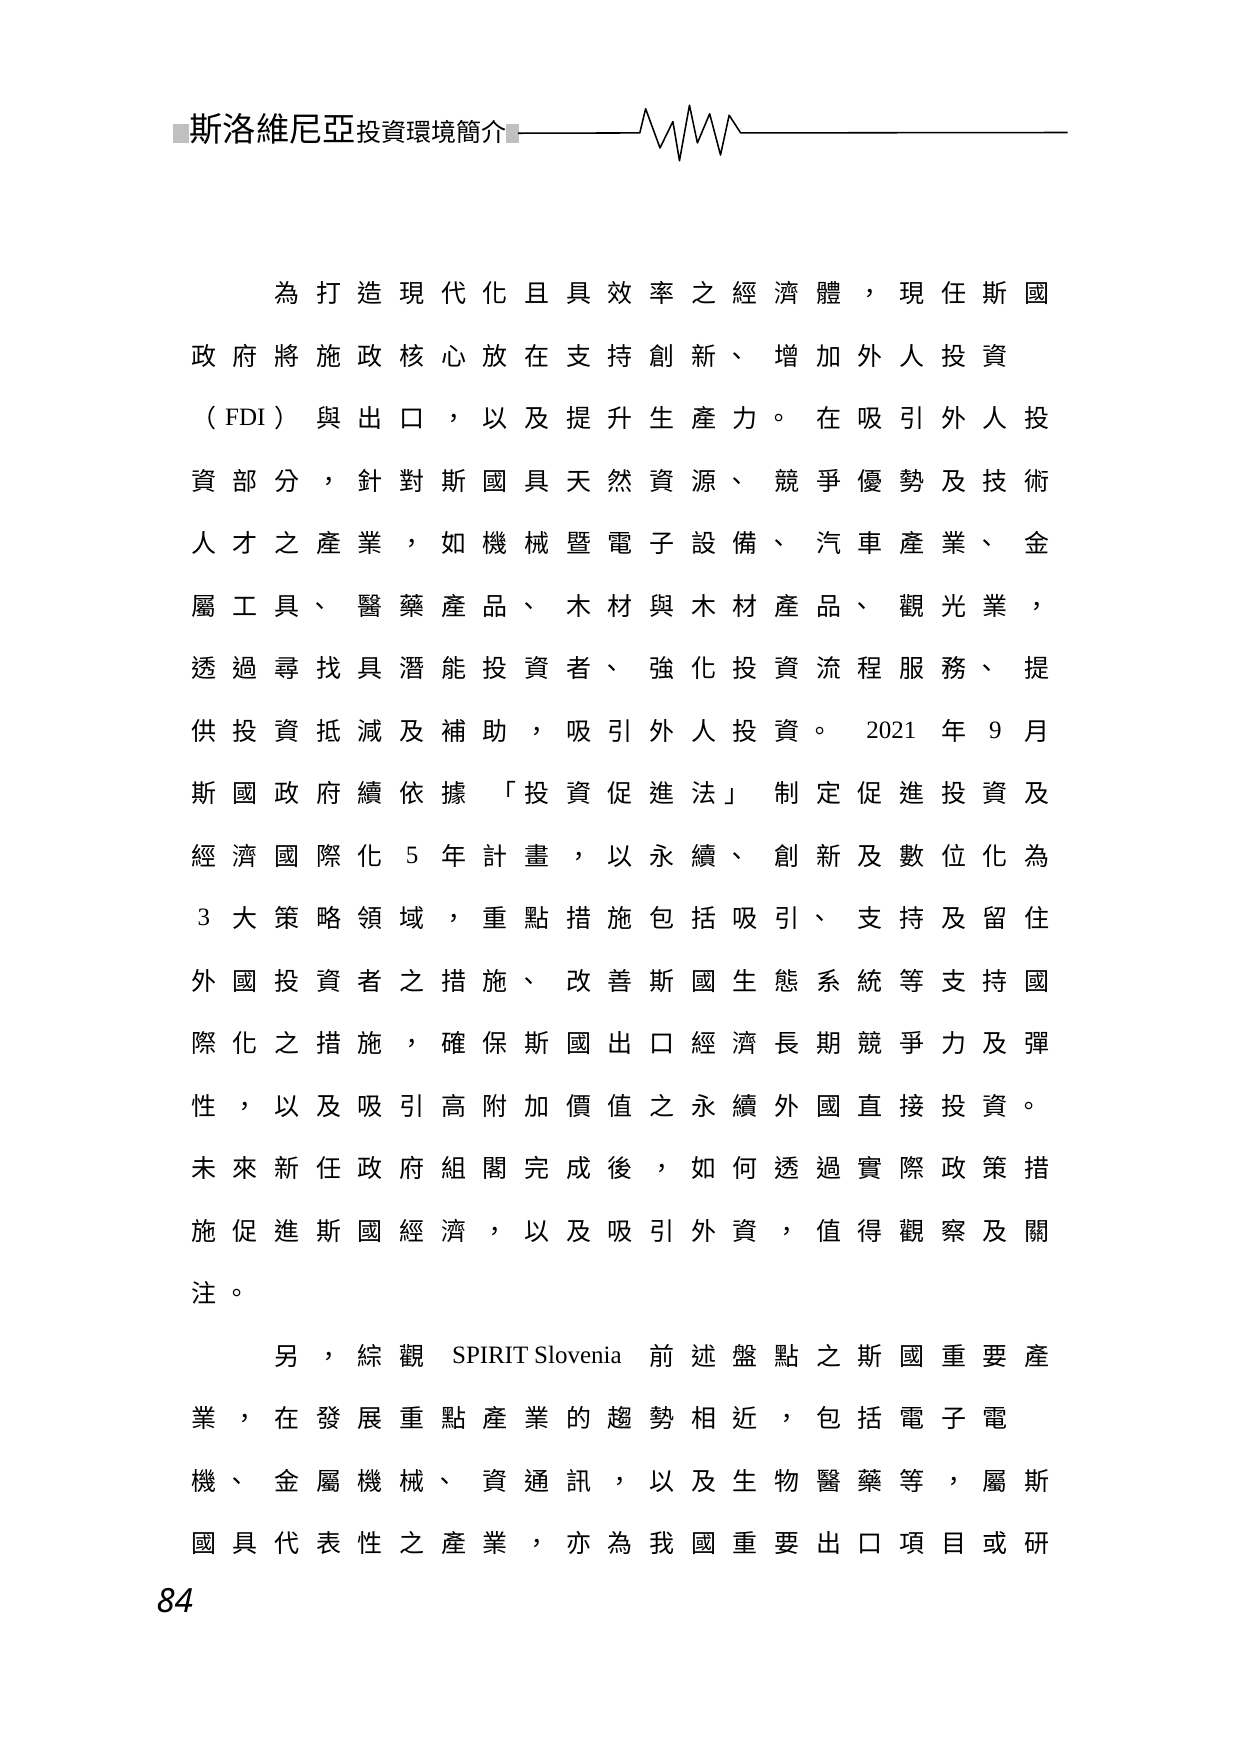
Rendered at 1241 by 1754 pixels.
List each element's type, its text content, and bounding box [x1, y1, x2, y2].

text 另，綜觀SPIRIT Slovenia前述盤點之斯國重要產業，在發展重點產業的趨勢相近，包括電子電機、金屬機械、資通訊，以及生物醫藥等，屬斯國具代表性之產業，亦為我國重要出口項目或研 [183, 1313, 1058, 1563]
text 為打造現代化且具效率之經濟體，現任斯國政府將施政核心放在支持創新、增加外人投資（FDI）與出口，以及提升生產力。在吸引外人投資部分，針對斯國具天然資源、競爭優勢及技術人才之產業，如機械暨電子設備、汽車產業、金屬工具、醫藥產品、木材與木材產品、觀光業，透過尋找具潛能投資者、強化投資流程服務、提供投資抵減及補助，吸引外人投資。2021年9月斯國政府續依據「投資促進法」制定促進投資及經濟國際化5年計畫，以永續、創新及數位化為3大策略領域，重點措施包括吸引、支持及留住外國投資者之措施、改善斯國生態系統等支持國際化之措施，確保斯國出口經濟長期競爭力及彈性，以及吸引高附加價值之永續外國直接投資。未來新任政府組閣完成後，如何透過實際政策措施促進斯國經濟，以及吸引外資，值得觀察及關注。 [183, 250, 1058, 1313]
